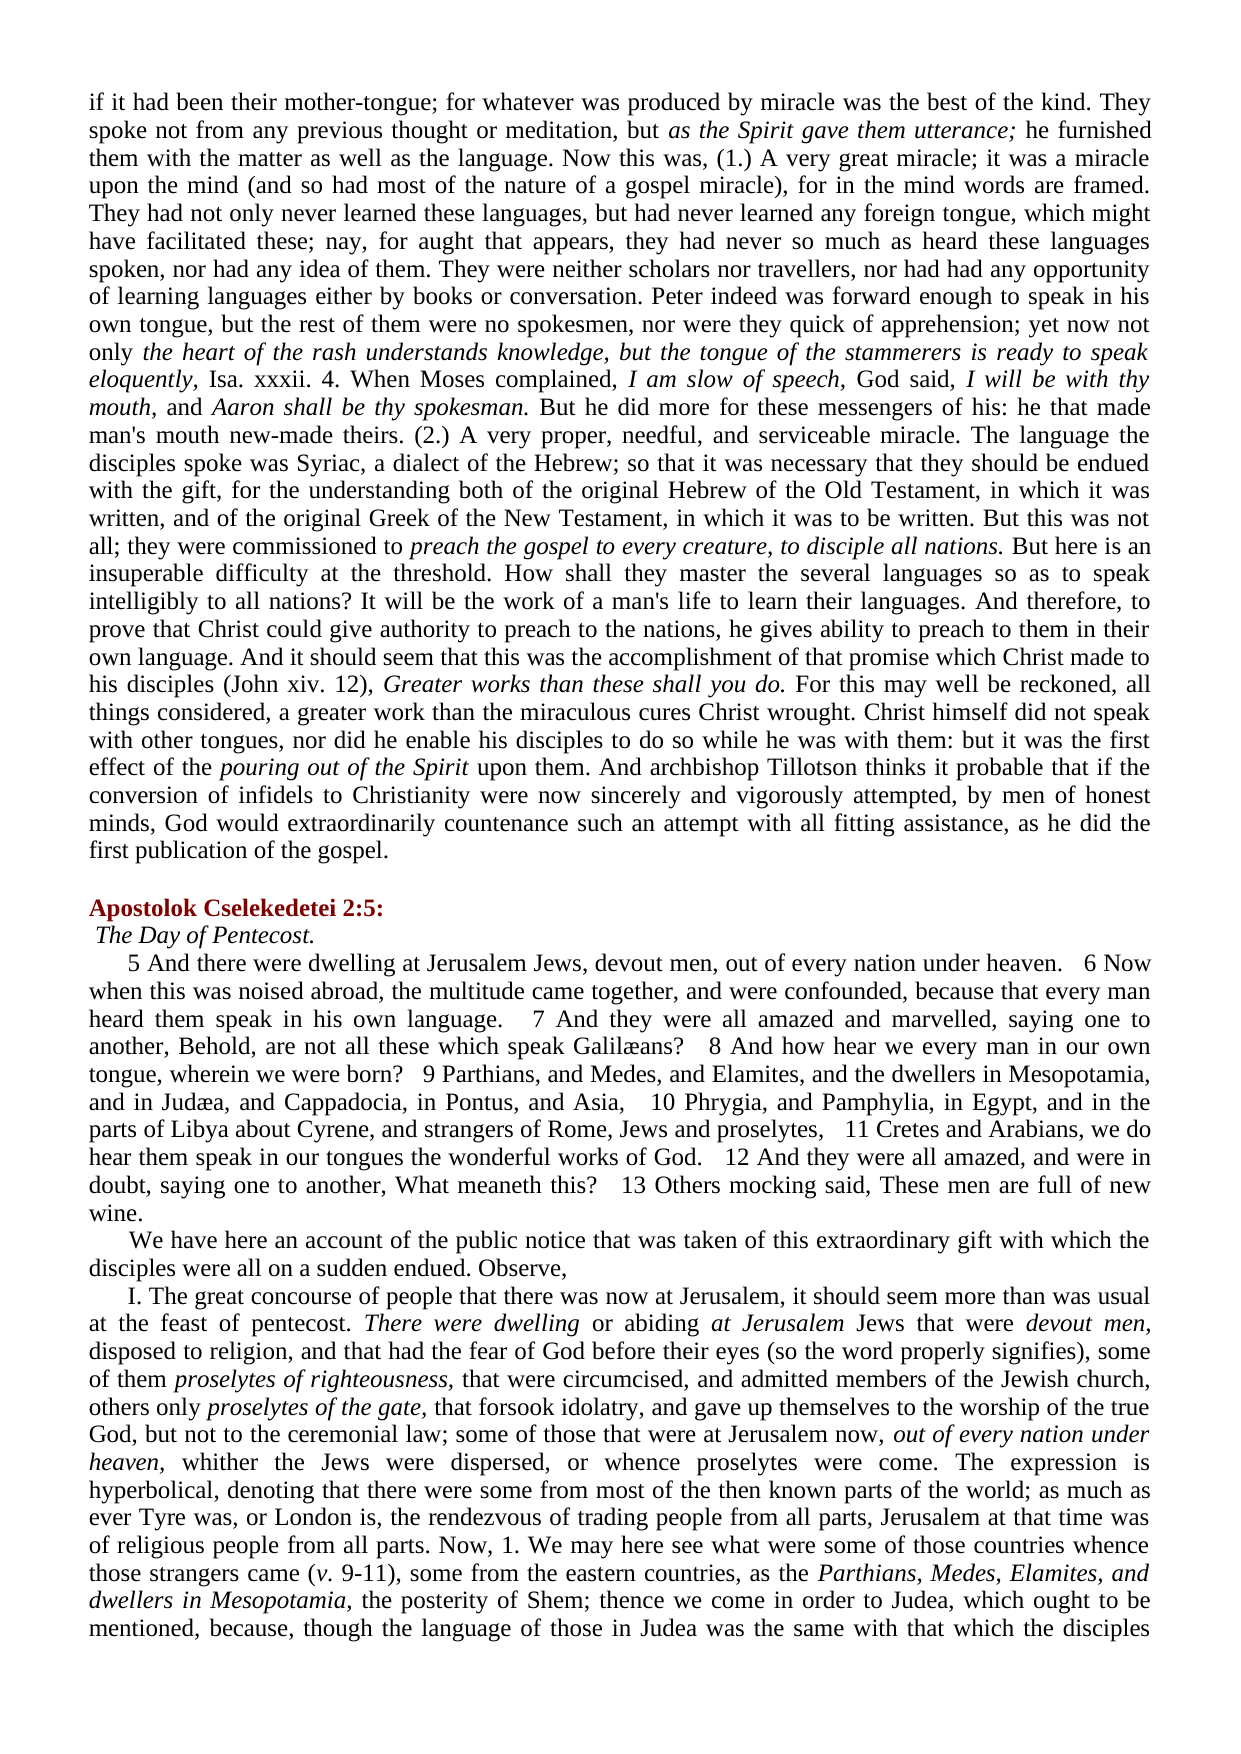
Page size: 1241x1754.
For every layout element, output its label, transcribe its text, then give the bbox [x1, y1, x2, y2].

text I. The great concourse of people that there was now at Jerusalem, it should seem more than was usual at the feast of pentecost. There were dwelling or abiding at Jerusalem Jews that were devout men, disposed to religion, and that had the fear of God before their eyes (so the word properly signifies), some of them proselytes of righteousness, that were circumcised, and admitted members of the Jewish church, others only proselytes of the gate, that forsook idolatry, and gave up themselves to the worship of the true God, but not to the ceremonial law; some of those that were at Jerusalem now, out of every nation under heaven, whither the Jews were dispersed, or whence proselytes were come. The expression is hyperbolical, denoting that there were some from most of the then known parts of the world; as much as ever Tyre was, or London is, the rendezvous of trading people from all parts, Jerusalem at that time was of religious people from all parts. Now, 1. We may here see what were some of those countries whence those strangers came (v. 9-11), some from the eastern countries, as the Parthians, Medes, Elamites, and dwellers in Mesopotamia, the posterity of Shem; thence we come in order to Judea, which ought to be mentioned, because, though the language of those in Judea was the same with that which the disciples [88, 1282, 1152, 1642]
text if it had been their mother-tongue; for whatever was produced by miracle was the best of the kind. They spoke not from any previous thought or meditation, but as the Spirit gave them utterance; he furnished them with the matter as well as the language. Now this was, (1.) A very great miracle; it was a miracle upon the mind (and so had most of the nature of a gospel miracle), for in the mind words are framed. They had not only never learned these languages, but had never learned any foreign tongue, which might have facilitated these; nay, for aught that appears, they had never so much as heard these languages spoken, nor had any idea of them. They were neither scholars nor travellers, nor had had any opportunity of learning languages either by books or conversation. Peter indeed was forward enough to speak in his own tongue, but the rest of them were no spokesmen, nor were they quick of apprehension; yet now not only the heart of the rash understands knowledge, but the tongue of the stammerers is ready to speak eloquently, Isa. xxxii. 4. When Moses complained, I am slow of speech, God said, I will be with thy mouth, and Aaron shall be thy spokesman. But he did more for these messengers of his: he that made man's mouth new-made theirs. (2.) A very proper, needful, and serviceable miracle. The language the disciples spoke was Syriac, a dialect of the Hebrew; so that it was necessary that they should be endued with the gift, for the understanding both of the original Hebrew of the Old Testament, in which it was written, and of the original Greek of the New Testament, in which it was to be written. But this was not all; they were commissioned to preach the gospel to every creature, to disciple all nations. But here is an insuperable difficulty at the threshold. How shall they master the several languages so as to speak intelligibly to all nations? It will be the work of a man's life to learn their languages. And therefore, to prove that Christ could give authority to preach to the nations, he gives ability to preach to them in their own language. And it should seem that this was the accomplishment of that promise which Christ made to his disciples (John xiv. 12), Greater works than these shall you do. For this may well be reckoned, all things considered, a greater work than the miraculous cures Christ wrought. Christ himself did not speak with other tongues, nor did he enable his disciples to do so while he was with them: but it was the first effect of the pouring out of the Spirit upon them. And archbishop Tillotson thinks it probable that if the conversion of infidels to Christianity were now sincerely and vigorously attempted, by men of honest minds, God would extraordinarily countenance such an attempt with all fitting assistance, as he did the first publication of the gospel. [88, 88, 1152, 864]
text 5 And there were dwelling at Jerusalem Jews, devout men, out of every nation under heaven. 6 Now when this was noised abroad, the multitude came together, and were confounded, because that every man heard them speak in his own language. 7 And they were all amazed and marvelled, saying one to another, Behold, are not all these which speak Galilæans? 8 And how hear we every man in our own tongue, wherein we were born? 9 Parthians, and Medes, and Elamites, and the dwellers in Mesopotamia, and in Judæa, and Cappadocia, in Pontus, and Asia, 10 Phrygia, and Pamphylia, in Egypt, and in the parts of Libya about Cyrene, and strangers of Rome, Jews and proselytes, 11 Cretes and Arabians, we do hear them speak in our tongues the wonderful works of God. 12 And they were all amazed, and were in doubt, saying one to another, What meaneth this? 13 Others mocking said, These men are full of new wine. [88, 949, 1152, 1226]
text The Day of Pentecost. [88, 922, 1152, 949]
text We have here an account of the public notice that was taken of this extraordinary gift with which the disciples were all on a sudden endued. Observe, [88, 1226, 1152, 1282]
text Apostolok Cselekedetei 2:5: [88, 894, 1152, 922]
